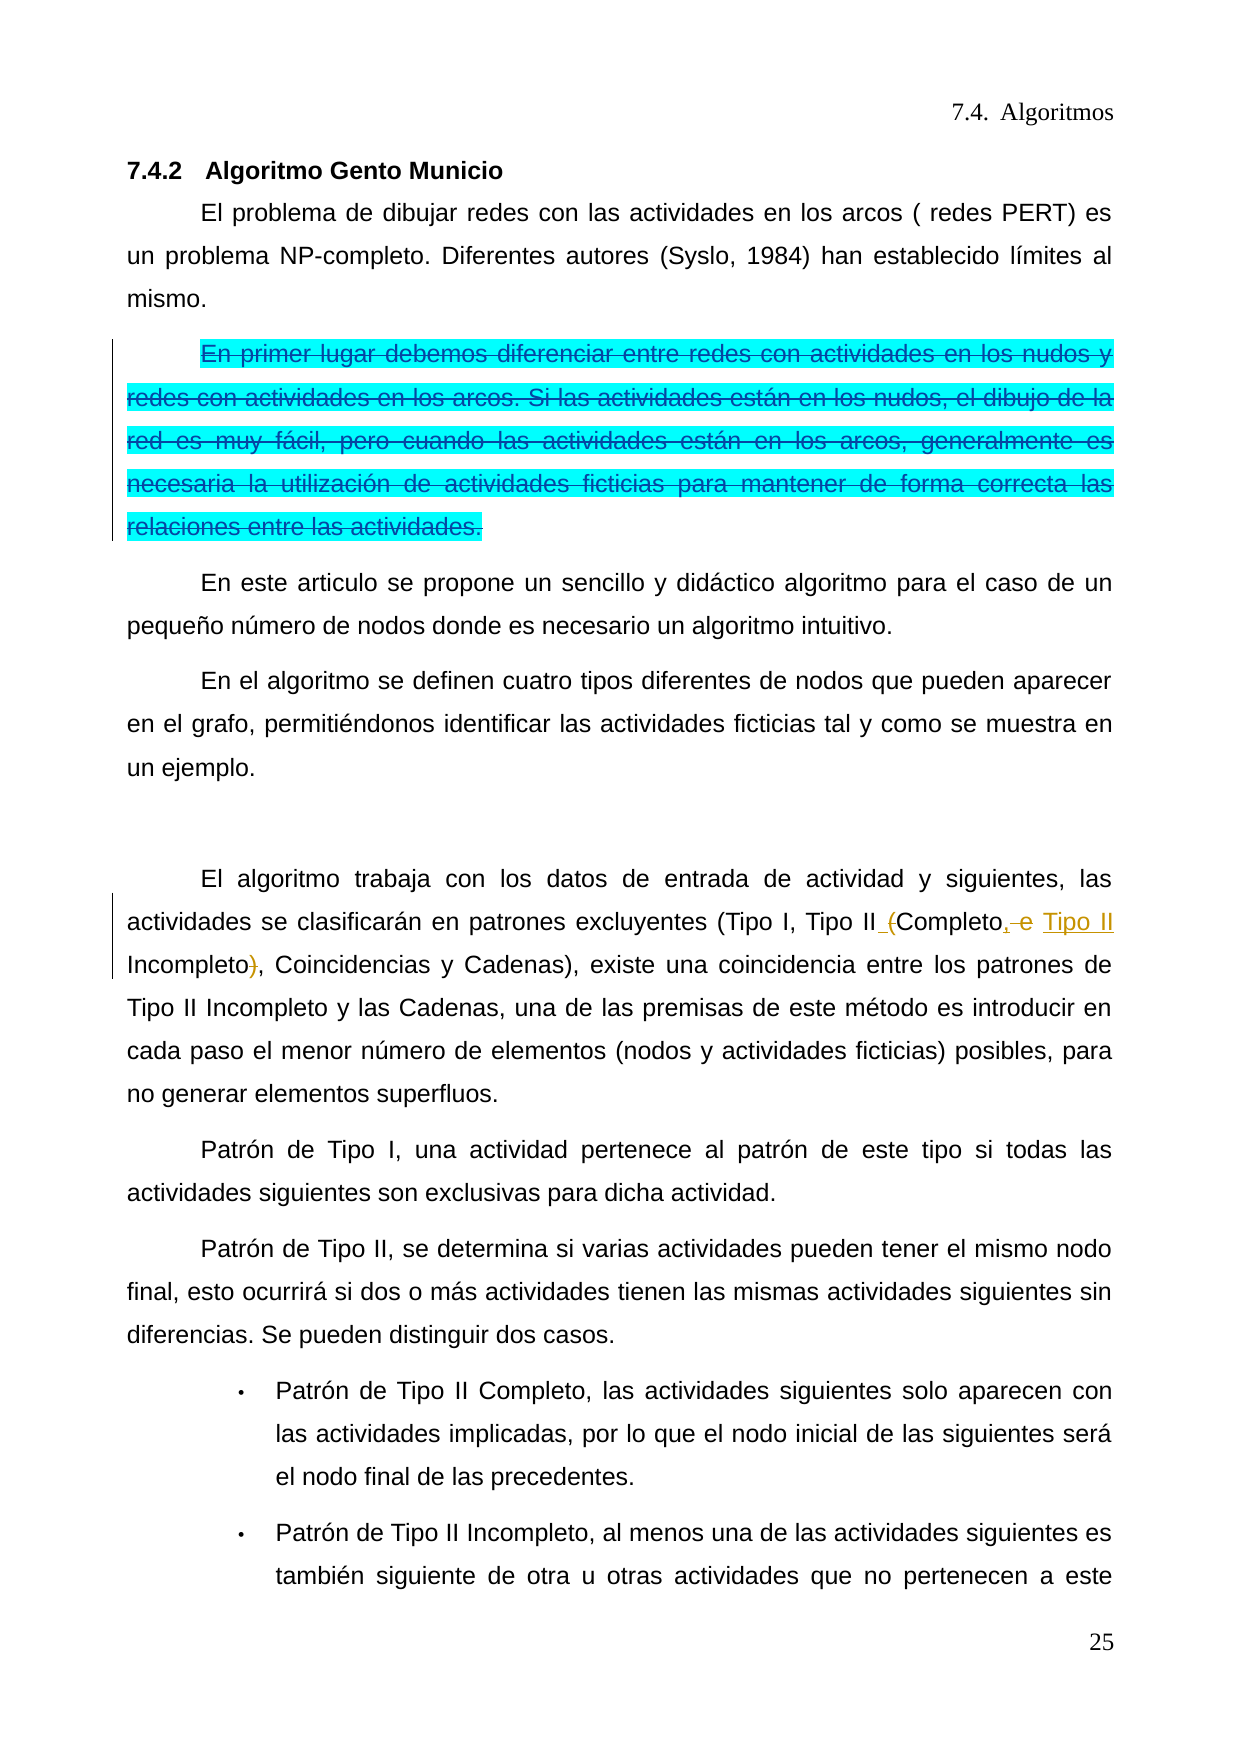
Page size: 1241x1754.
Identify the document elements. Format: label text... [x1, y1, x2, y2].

text El algoritmo trabaja con los datos de entrada de actividad y siguientes, las actividades se clasificarán en patrones excluyentes (Tipo I, Tipo II Completo, Tipo II Incompleto, Coincidencias y Cadenas), existe una coincidencia entre los patrones de Tipo II Incompleto y las Cadenas, una de las premisas de este método es introducir en cada paso el menor número de elementos (nodos y actividades ficticias) posibles, para no generar elementos superfluos. [127, 864, 1114, 1108]
text Patrón de Tipo I, una actividad pertenece al patrón de este tipo si todas las actividades siguientes son exclusivas para dicha actividad. [127, 1135, 1114, 1207]
text En el algoritmo se definen cuatro tipos diferentes de nodos que pueden aparecer en el grafo, permitiéndonos identificar las actividades ficticias tal y como se muestra en un ejemplo. [127, 666, 1114, 781]
list Patrón de Tipo II Completo, las actividades siguientes solo aparecen con las actividades implicadas, por lo que el nodo inicial de las siguientes será el nodo final de las precedentes. [238, 1376, 1114, 1491]
list Patrón de Tipo II Incompleto, al menos una de las actividades siguientes es también siguiente de otra u otras actividades que no pertenecen a este [238, 1517, 1114, 1589]
text El problema de dibujar redes con las actividades en los arcos ( redes PERT) es un problema NP-completo. Diferentes autores (Syslo, 1984) han establecido límites al mismo. [127, 197, 1114, 312]
subtitle Algoritmo Gento Municio [127, 156, 1114, 185]
text En este articulo se propone un sencillo y didáctico algoritmo para el caso de un pequeño número de nodos donde es necesario un algoritmo intuitivo. [127, 567, 1114, 639]
text Patrón de Tipo II, se determina si varias actividades pueden tener el mismo nodo final, esto ocurrirá si dos o más actividades tienen las mismas actividades siguientes sin diferencias. Se pueden distinguir dos casos. [127, 1234, 1114, 1349]
